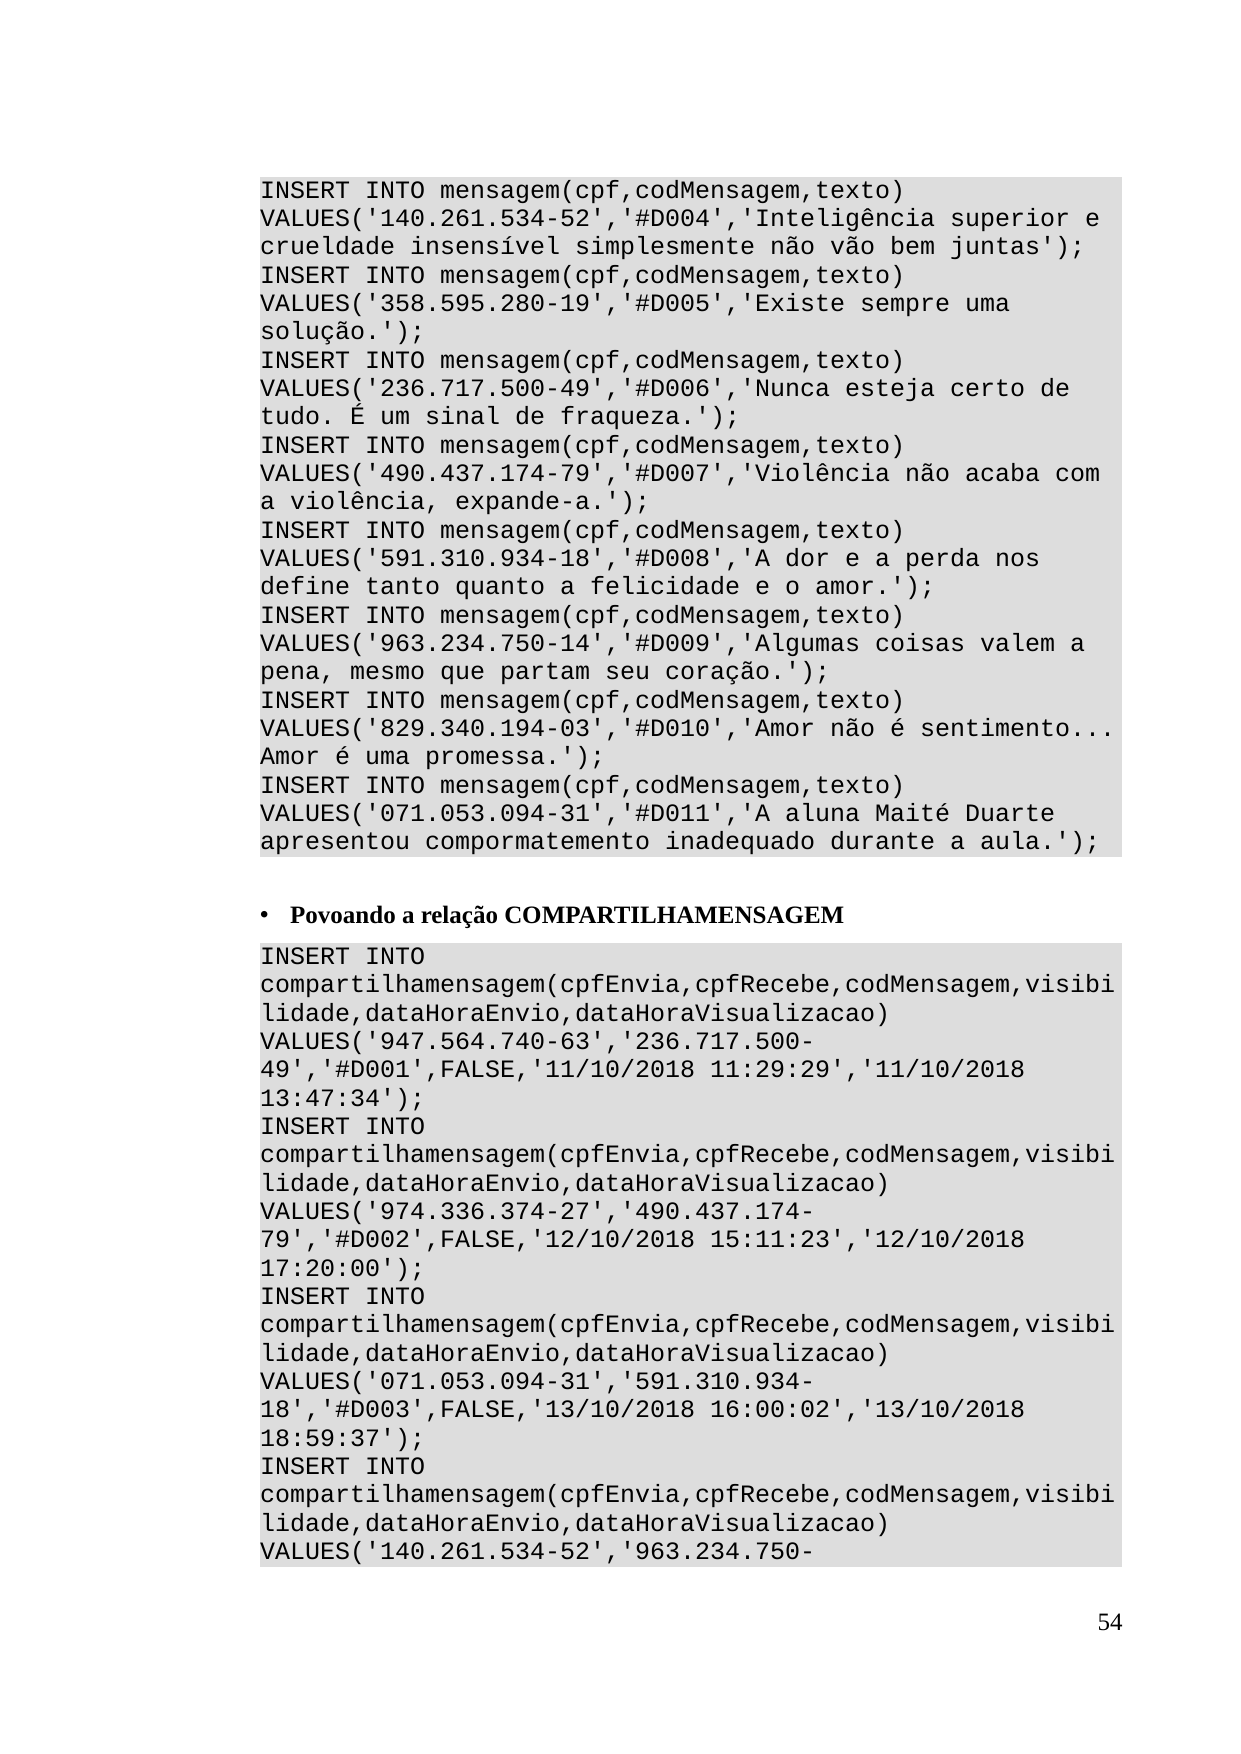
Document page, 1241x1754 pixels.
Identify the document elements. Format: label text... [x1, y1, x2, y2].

text VALUES('829.340.194-03','#D010','Amor não é sentimento... Amor é uma promessa.'); [260, 716, 1122, 772]
text INSERT INTO mensagem(cpf,codMensagem,texto) [260, 262, 1122, 291]
text VALUES('140.261.534-52','963.234.750- [260, 1538, 1122, 1567]
text VALUES('071.053.094-31','591.310.934-18','#D003',FALSE,'13/10/2018 16:00:02','13/10/2018 18:59:37'); [260, 1368, 1122, 1453]
text INSERT INTO mensagem(cpf,codMensagem,texto) [260, 177, 1122, 206]
text VALUES('236.717.500-49','#D006','Nunca esteja certo de tudo. É um sinal de fraqueza.'); [260, 376, 1122, 432]
text VALUES('974.336.374-27','490.437.174-79','#D002',FALSE,'12/10/2018 15:11:23','12/10/2018 17:20:00'); [260, 1198, 1122, 1283]
text VALUES('358.595.280-19','#D005','Existe sempre uma solução.'); [260, 291, 1122, 347]
text VALUES('591.310.934-18','#D008','A dor e a perda nos define tanto quanto a felicidade e o amor.'); [260, 546, 1122, 602]
list Povoando a relação COMPARTILHAMENSAGEM [260, 900, 1122, 929]
text INSERT INTO mensagem(cpf,codMensagem,texto) [260, 347, 1122, 376]
text INSERT INTO mensagem(cpf,codMensagem,texto) [260, 687, 1122, 716]
text INSERT INTO mensagem(cpf,codMensagem,texto) [260, 432, 1122, 461]
text VALUES('490.437.174-79','#D007','Violência não acaba com a violência, expande-a.'); [260, 461, 1122, 517]
text VALUES('140.261.534-52','#D004','Inteligência superior e crueldade insensível simplesmente não vão bem juntas'); [260, 206, 1122, 262]
text INSERT INTO compartilhamensagem(cpfEnvia,cpfRecebe,codMensagem,visibilidade,dataHoraEnvio,dataHoraVisualizacao) [260, 1113, 1122, 1198]
text INSERT INTO mensagem(cpf,codMensagem,texto) [260, 772, 1122, 801]
text VALUES('963.234.750-14','#D009','Algumas coisas valem a pena, mesmo que partam seu coração.'); [260, 631, 1122, 687]
text INSERT INTO mensagem(cpf,codMensagem,texto) [260, 602, 1122, 631]
text VALUES('947.564.740-63','236.717.500-49','#D001',FALSE,'11/10/2018 11:29:29','11/10/2018 13:47:34'); [260, 1028, 1122, 1113]
text INSERT INTO compartilhamensagem(cpfEnvia,cpfRecebe,codMensagem,visibilidade,dataHoraEnvio,dataHoraVisualizacao) [260, 943, 1122, 1028]
text INSERT INTO compartilhamensagem(cpfEnvia,cpfRecebe,codMensagem,visibilidade,dataHoraEnvio,dataHoraVisualizacao) [260, 1283, 1122, 1368]
text INSERT INTO compartilhamensagem(cpfEnvia,cpfRecebe,codMensagem,visibilidade,dataHoraEnvio,dataHoraVisualizacao) [260, 1453, 1122, 1538]
text INSERT INTO mensagem(cpf,codMensagem,texto) [260, 517, 1122, 546]
text VALUES('071.053.094-31','#D011','A aluna Maité Duarte apresentou compormatemento inadequado durante a aula.'); [260, 801, 1122, 857]
